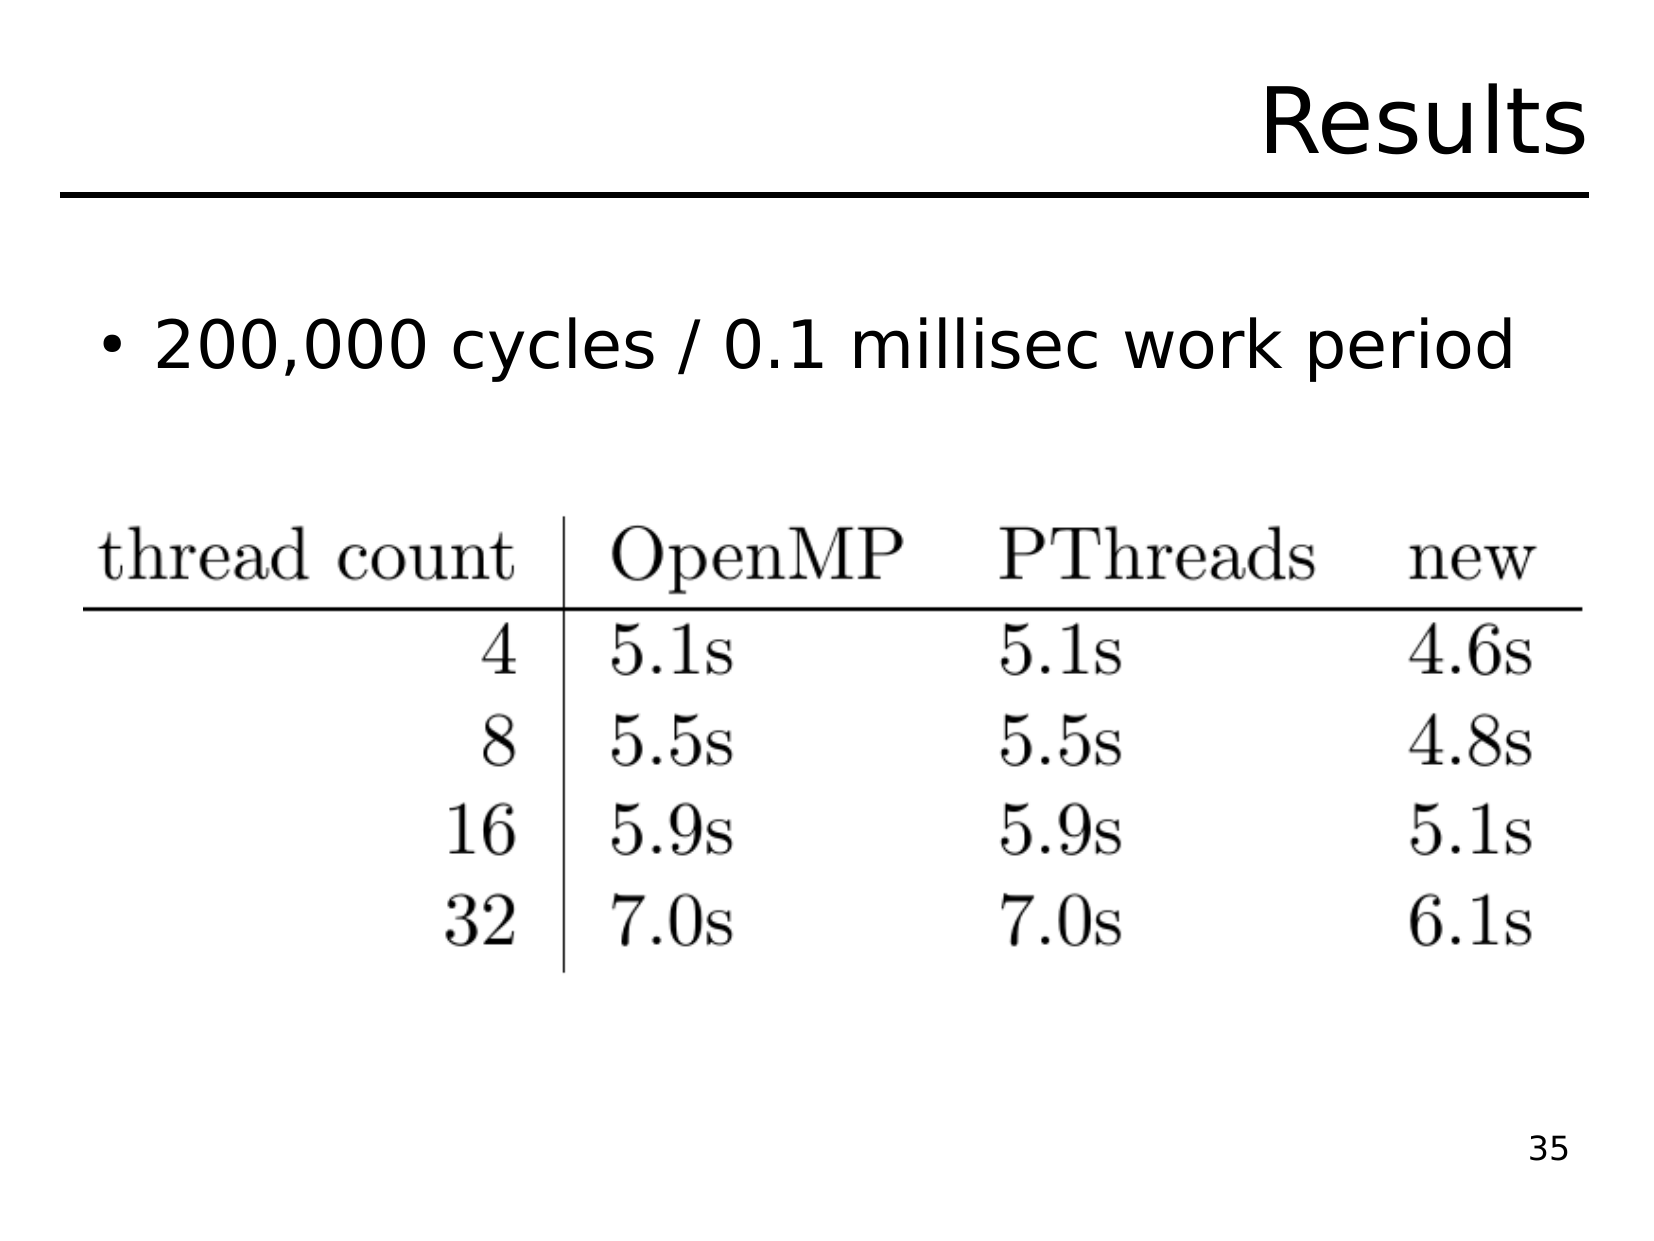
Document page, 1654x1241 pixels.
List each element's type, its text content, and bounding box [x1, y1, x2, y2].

list 200,000 cycles / 0.1 millisec work period [82, 306, 1571, 1111]
title Results [101, 17, 1590, 226]
picture [1571, 513, 1596, 994]
